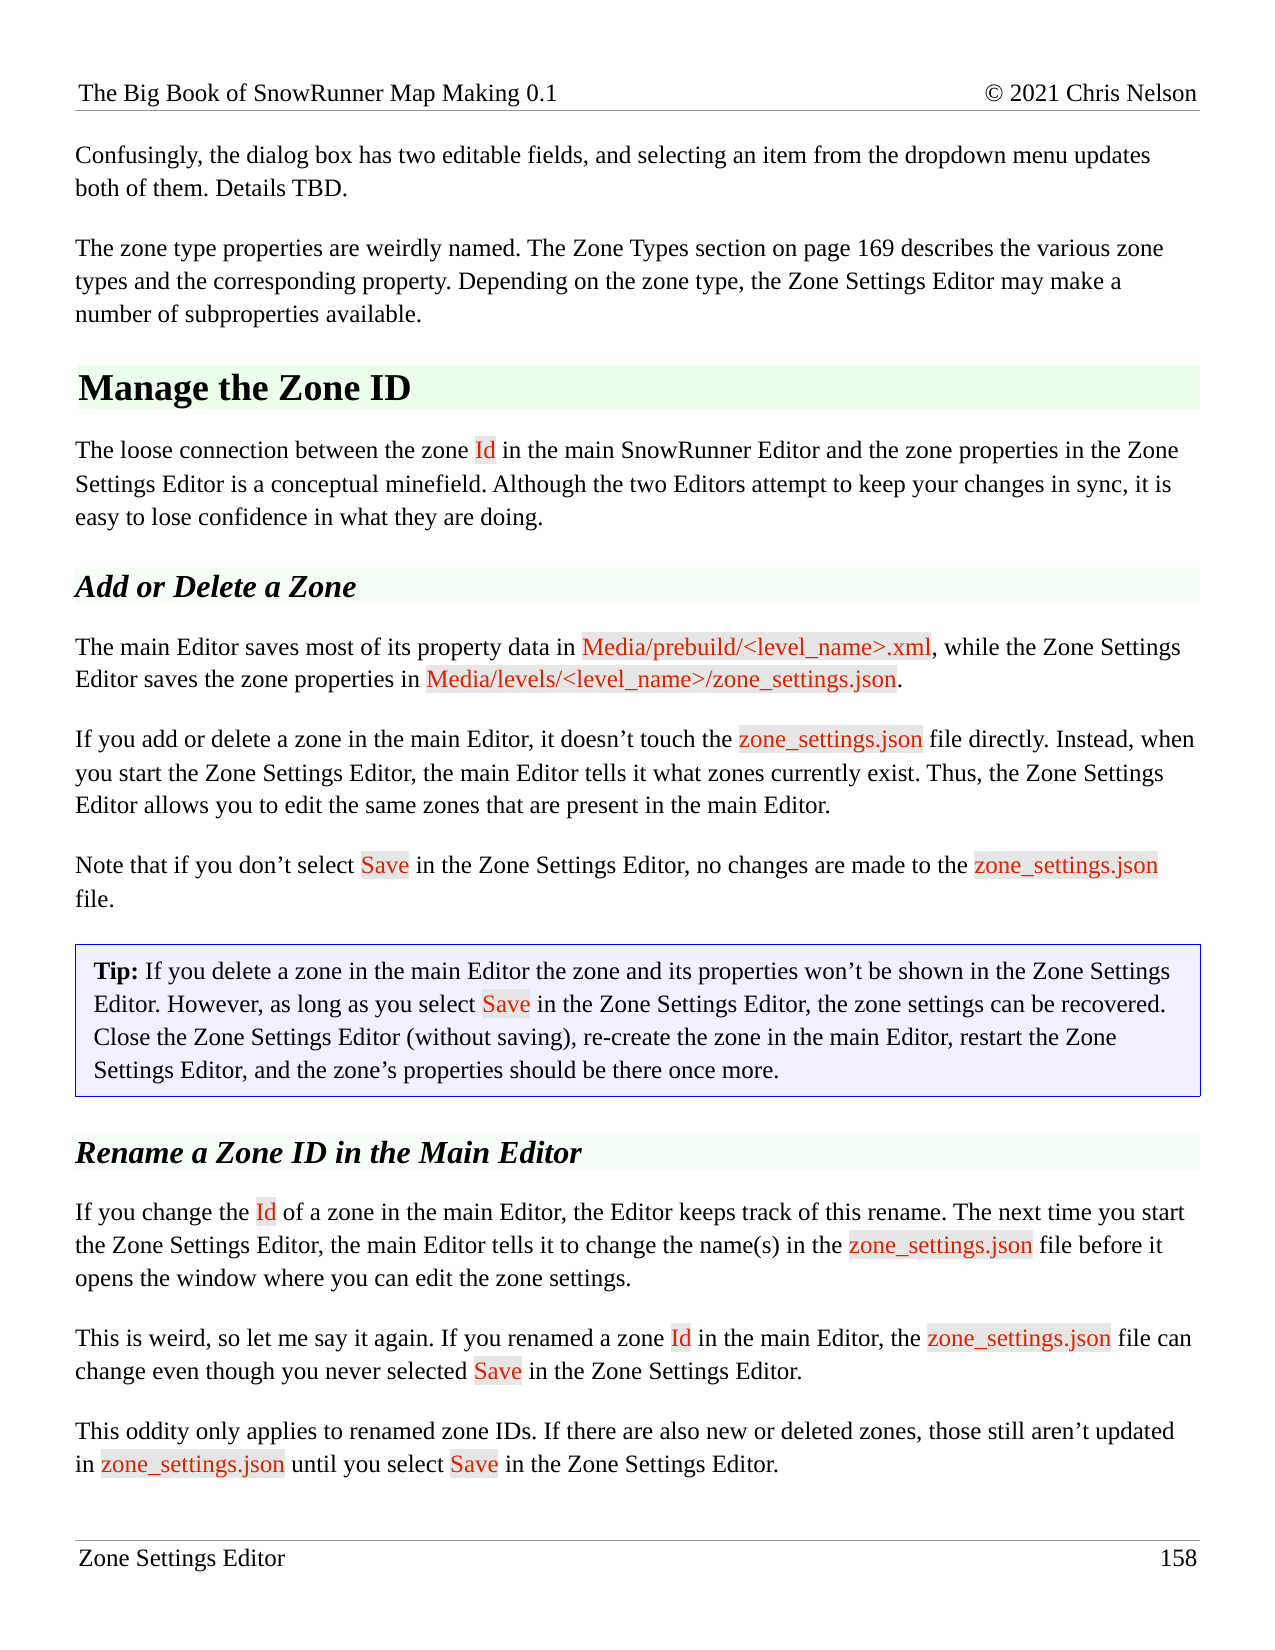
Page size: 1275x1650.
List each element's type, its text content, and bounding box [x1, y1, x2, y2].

text This is weird, so let me say it again. If you renamed a zone Id in the main Editor, the zone_settings.json file can change even though you never selected Save in the Zone Settings Editor. [75, 1323, 1200, 1385]
text If you add or delete a zone in the main Editor, it doesn’t touch the zone_settings.json file directly. Instead, when you start the Zone Settings Editor, the main Editor tells it what zones currently exist. Thus, the Zone Settings Editor allows you to edit the same zones that are present in the main Editor. [75, 724, 1200, 819]
text Confusingly, the dialog box has two editable fields, and selecting an item from the dropdown menu updates both of them. Details TBD. [75, 140, 1200, 202]
subtitle Add or Delete a Zone [75, 568, 1200, 604]
text If you change the Id of a zone in the main Editor, the Editor keeps track of this rename. The next time you start the Zone Settings Editor, the main Editor tells it to change the name(s) in the zone_settings.json file before it opens the window where you can edit the zone settings. [75, 1197, 1200, 1292]
text Note that if you don’t select Save in the Zone Settings Editor, no changes are made to the zone_settings.json file. [75, 851, 1200, 912]
list If you delete a zone in the main Editor the zone and its properties won’t be shown in the Zone Settings Editor. However, as long as you select Save in the Zone Settings Editor, the zone settings can be recovered. Close the Zone Settings Editor (without saving), re-create the zone in the main Editor, restart the Zone Settings Editor, and the zone’s properties should be there once more. [76, 945, 1200, 1096]
text This oddity only applies to renamed zone IDs. If there are also new or deleted zones, those still aren’t updated in zone_settings.json until you select Save in the Zone Settings Editor. [75, 1416, 1200, 1478]
text The loose connection between the zone Id in the main SnowRunner Editor and the zone properties in the Zone Settings Editor is a conceptual minefield. Although the two Editors attempt to keep your changes in sync, it is easy to lose confidence in what they are doing. [75, 436, 1200, 530]
text The main Editor saves most of its property data in Media/prebuild/<level_name>.xml, while the Zone Settings Editor saves the zone properties in Media/levels/<level_name>/zone_settings.json. [75, 632, 1200, 693]
subtitle Rename a Zone ID in the Main Editor [75, 1133, 1200, 1170]
subtitle Manage the Zone ID [78, 365, 1200, 409]
text The zone type properties are weirdly named. The Zone Types section on page 169 describes the various zone types and the corresponding property. Depending on the zone type, the Zone Settings Editor may make a number of subproperties available. [75, 233, 1200, 328]
